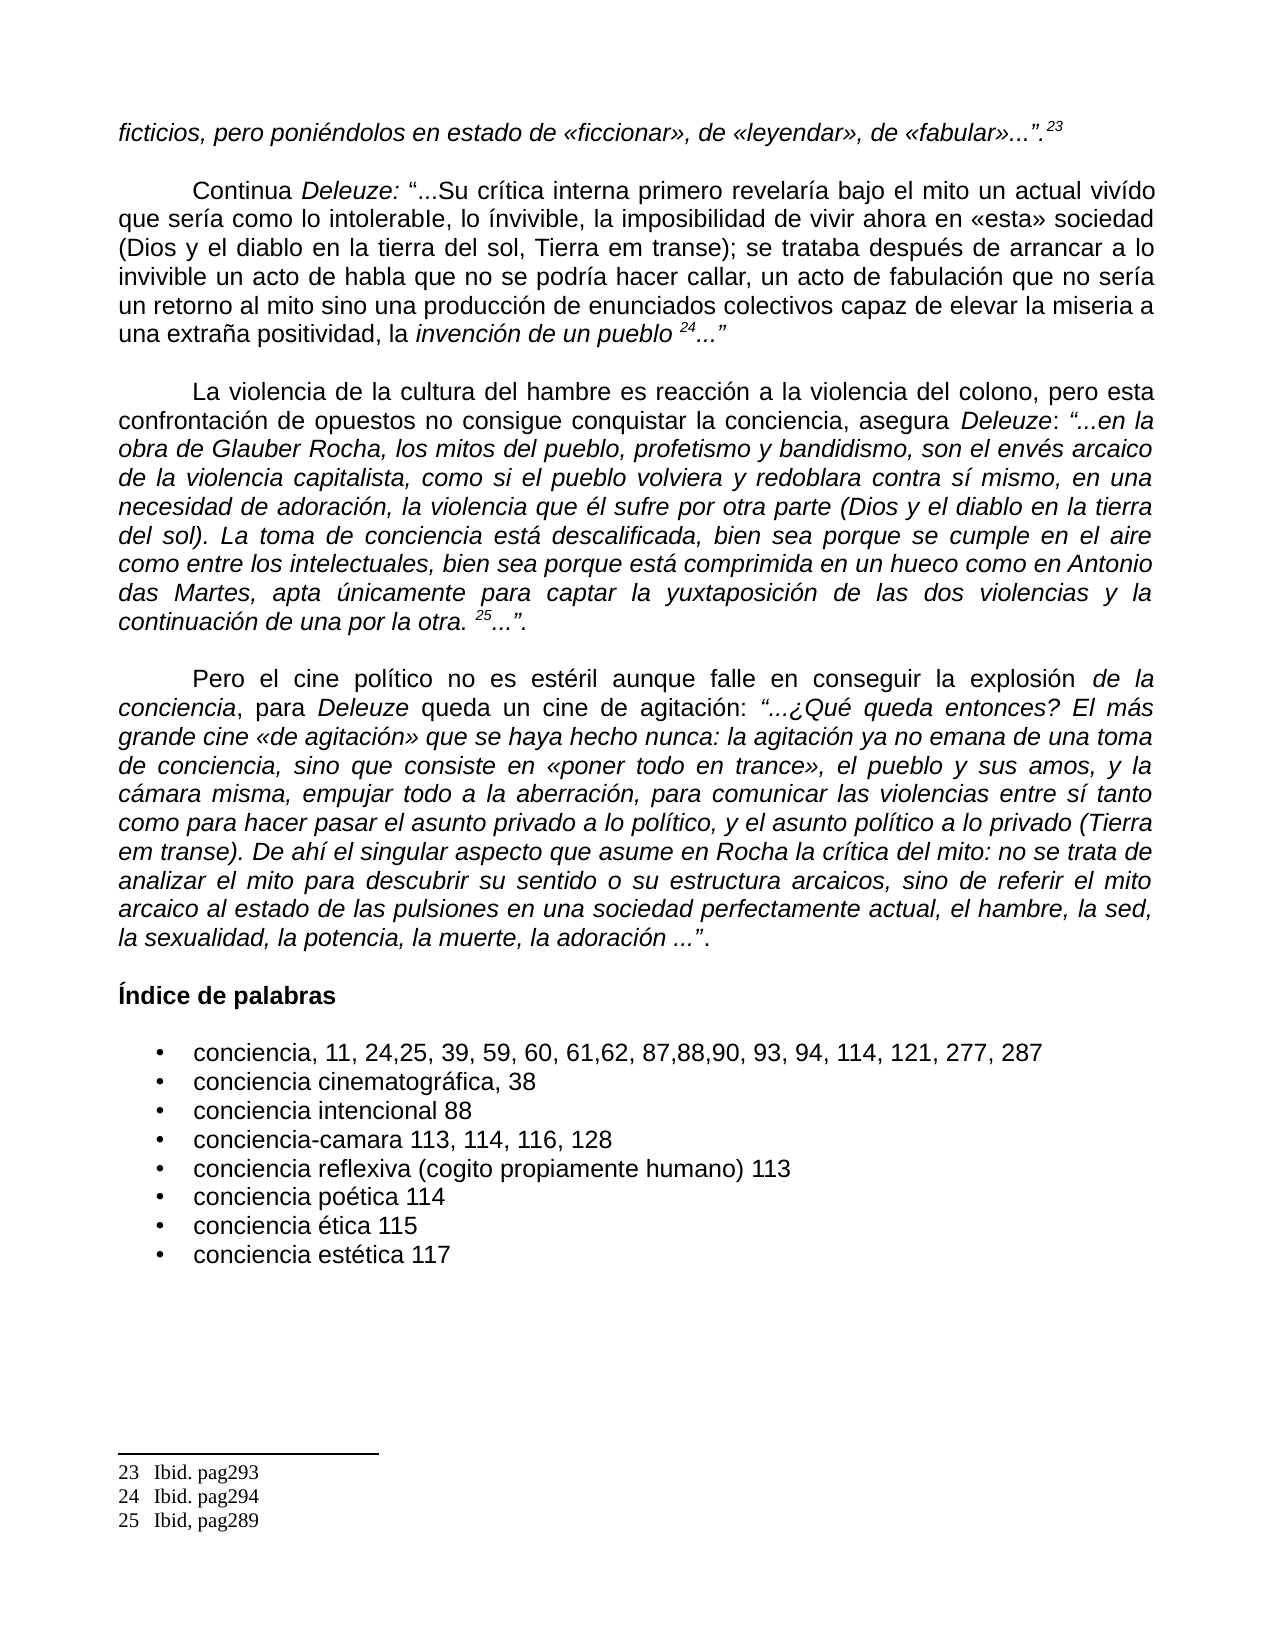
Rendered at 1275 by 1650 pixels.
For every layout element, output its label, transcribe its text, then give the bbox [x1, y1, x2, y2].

text ficticios, pero poniéndolos en estado de «ficcionar», de «leyendar», de «fabular»...”. [118, 118, 1157, 147]
list conciencia, 11, 24,25, 39, 59, 60, 61,62, 87,88,90, 93, 94, 114, 121, 277, 287 [156, 1038, 1157, 1067]
text Ibid. pag294 [118, 1484, 1157, 1508]
text La violencia de la cultura del hambre es reacción a la violencia del colono, pero esta confrontación de opuestos no consigue conquistar la conciencia, asegura Deleuze: “...en la obra de Glauber Rocha, los mitos del pueblo, profetismo y bandidismo, son el envés arcaico de la violencia capitalista, como si el pueblo volviera y redoblara contra sí mismo, en una necesidad de adoración, la violencia que él sufre por otra parte (Dios y el diablo en la tierra del sol). La toma de conciencia está descalificada, bien sea porque se cumple en el aire como entre los intelectuales, bien sea porque está comprimida en un hueco como en Antonio das Martes, apta únicamente para captar la yuxtaposición de las dos violencias y la continuación de una por la otra. ...”. [118, 377, 1157, 636]
list conciencia reflexiva (cogito propiamente humano) 113 [156, 1153, 1157, 1182]
text Índice de palabras [118, 981, 1157, 1009]
list conciencia poética 114 [156, 1182, 1157, 1211]
list conciencia-camara 113, 114, 116, 128 [156, 1125, 1157, 1153]
list conciencia cinematográfica, 38 [156, 1067, 1157, 1096]
list conciencia ética 115 [156, 1211, 1157, 1240]
text Ibid. pag293 [118, 1460, 1157, 1484]
list conciencia estética 117 [156, 1240, 1157, 1269]
text Pero el cine político no es estéril aunque falle en conseguir la explosión de la conciencia, para Deleuze queda un cine de agitación: “...¿Qué queda entonces? El más grande cine «de agitación» que se haya hecho nunca: la agitación ya no emana de una toma de conciencia, sino que consiste en «poner todo en trance», el pueblo y sus amos, y la cámara misma, empujar todo a la aberración, para comunicar las violencias entre sí tanto como para hacer pasar el asunto privado a lo político, y el asunto político a lo privado (Tierra em transe). De ahí el singular aspecto que asume en Rocha la crítica del mito: no se trata de analizar el mito para descubrir su sentido o su estructura arcaicos, sino de referir el mito arcaico al estado de las pulsiones en una sociedad perfectamente actual, el hambre, la sed, la sexualidad, la potencia, la muerte, la adoración ...”. [118, 664, 1157, 952]
list conciencia intencional 88 [156, 1096, 1157, 1125]
text Ibid, pag289 [118, 1508, 1157, 1532]
text Continua Deleuze: “...Su crítica interna primero revelaría bajo el mito un actual vivído que sería como lo intolerabIe, lo ínvivible, la imposibilidad de vivir ahora en «esta» sociedad (Dios y el diablo en la tierra del sol, Tierra em transe); se trataba después de arrancar a lo invivible un acto de habla que no se podría hacer callar, un acto de fabulación que no sería un retorno al mito sino una producción de enunciados colectivos capaz de elevar la miseria a una extraña positividad, la invención de un pueblo ...” [118, 176, 1157, 348]
